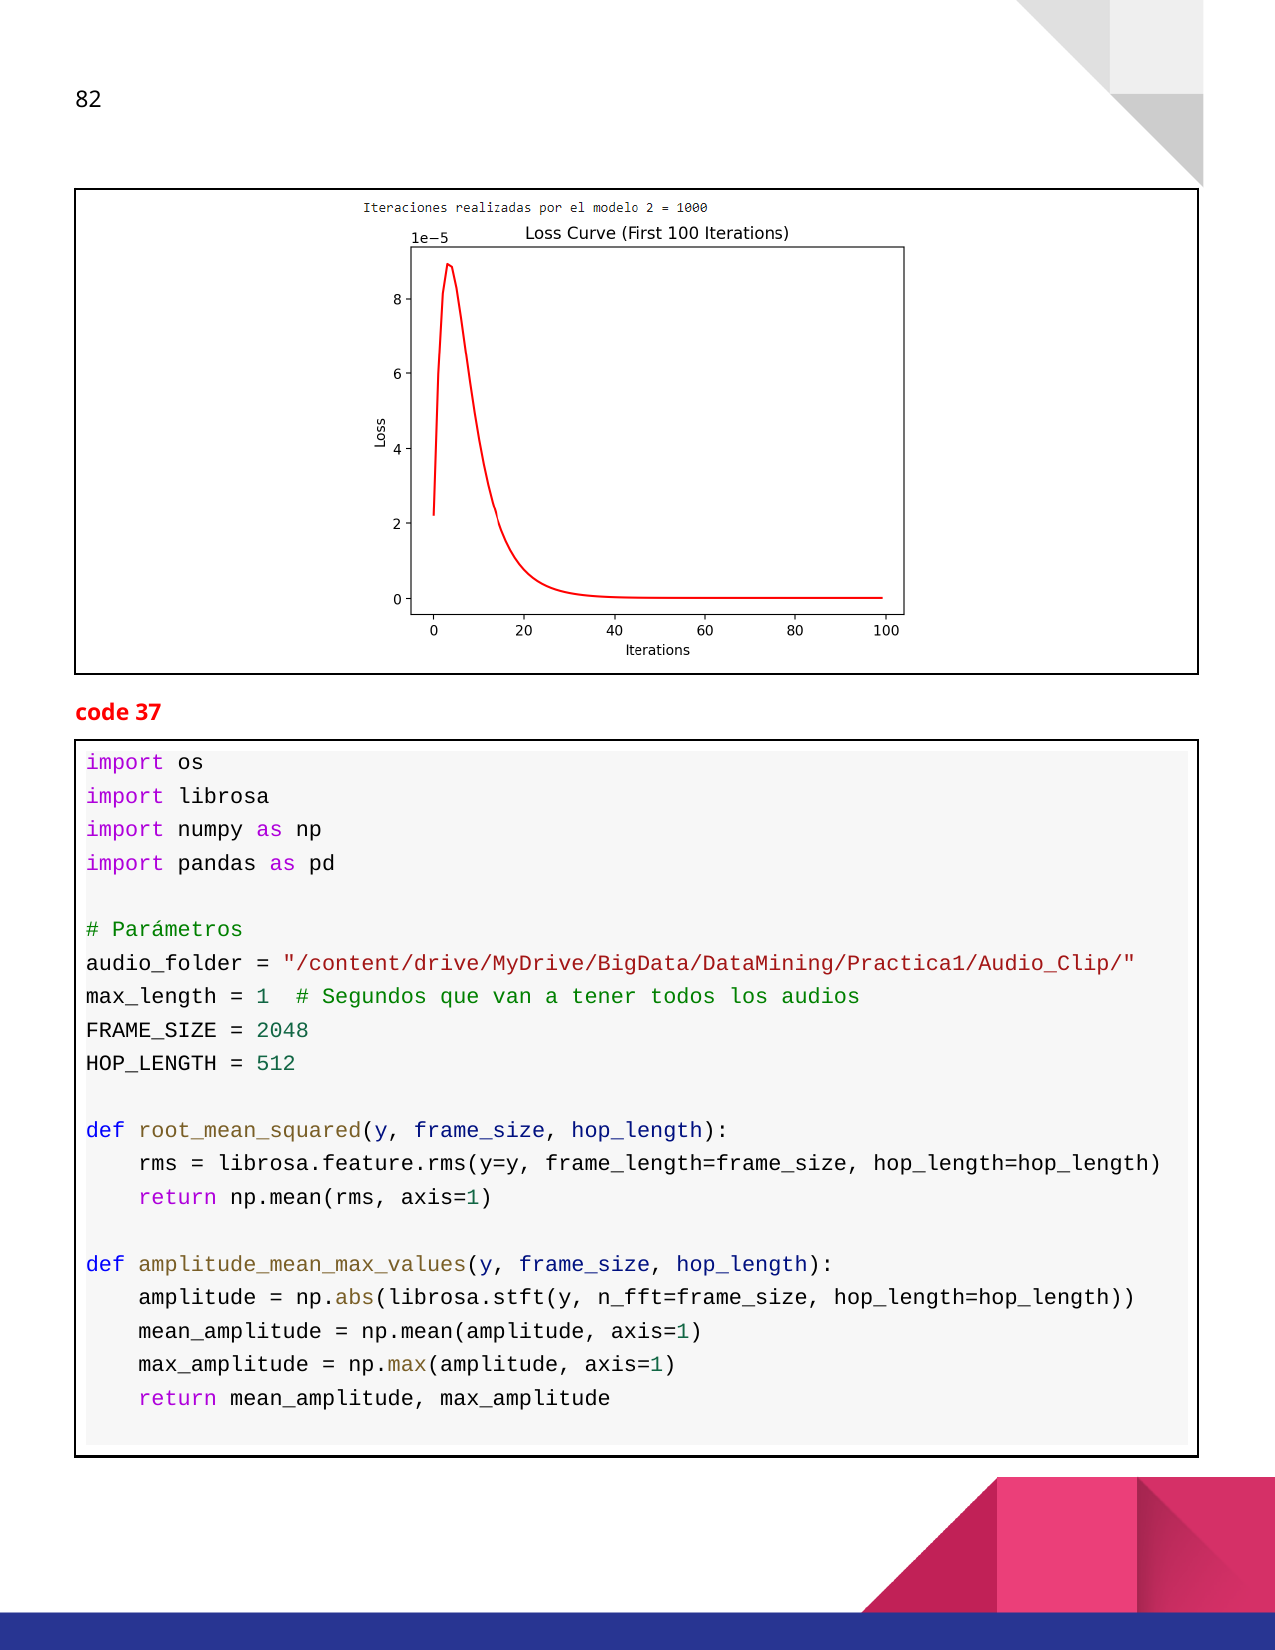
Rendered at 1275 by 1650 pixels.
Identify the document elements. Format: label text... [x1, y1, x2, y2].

table_header [76, 190, 1197, 672]
table_header import os import librosa import numpy as np import pandas as pd # Parámetros audio_folder = "/content/drive/MyDrive/BigData/DataMining/Practica1/Audio_Clip/" max_length = 1 # Segundos que van a tener todos los audios FRAME_SIZE = 2048 HOP_LENGTH = 512 def root_mean_squared(y, frame_size, hop_length): rms = librosa.feature.rms(y=y, frame_length=frame_size, hop_length=hop_length) return np.mean(rms, axis=1) def amplitude_mean_max_values(y, frame_size, hop_length): amplitude = np.abs(librosa.stft(y, n_fft=frame_size, hop_length=hop_length)) mean_amplitude = np.mean(amplitude, axis=1) max_amplitude = np.max(amplitude, axis=1) return mean_amplitude, max_amplitude [76, 741, 1197, 1455]
picture [1015, 0, 1204, 188]
text code 37 [75, 695, 1198, 727]
picture [0, 1475, 1275, 1650]
picture [359, 200, 914, 662]
